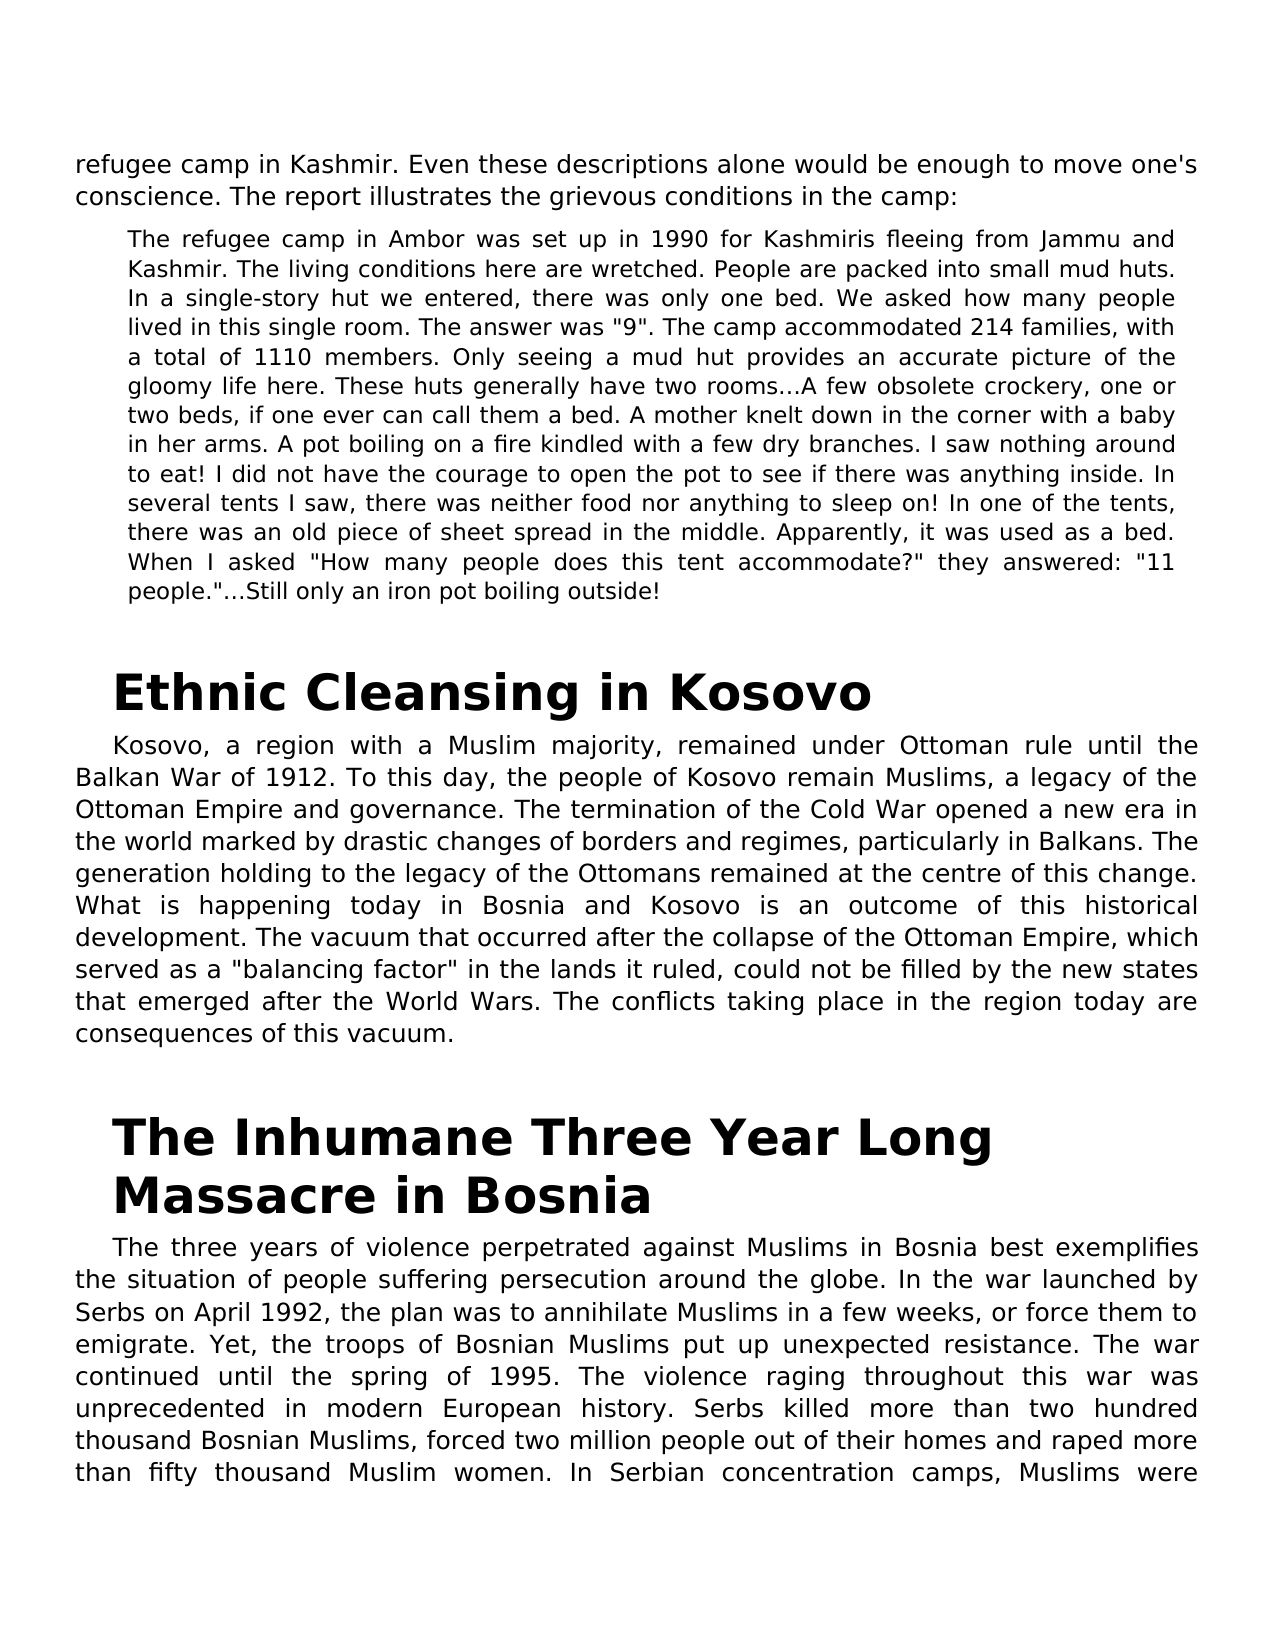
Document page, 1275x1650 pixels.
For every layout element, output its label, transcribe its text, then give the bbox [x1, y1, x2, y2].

subtitle The Inhumane Three Year Long Massacre in Bosnia [112, 1109, 1200, 1225]
text The refugee camp in Ambor was set up in 1990 for Kashmiris fleeing from Jammu and Kashmir. The living conditions here are wretched. People are packed into small mud huts. In a single-story hut we entered, there was only one bed. We asked how many people lived in this single room. The answer was "9". The camp accommodated 214 families, with a total of 1110 members. Only seeing a mud hut provides an accurate picture of the gloomy life here. These huts generally have two rooms…A few obsolete crockery, one or two beds, if one ever can call them a bed. A mother knelt down in the corner with a baby in her arms. A pot boiling on a fire kindled with a few dry branches. I saw nothing around to eat! I did not have the courage to open the pot to see if there was anything inside. In several tents I saw, there was neither food nor anything to sleep on! In one of the tents, there was an old piece of sheet spread in the middle. Apparently, it was used as a bed. When I asked "How many people does this tent accommodate?" they answered: "11 people."…Still only an iron pot boiling outside! [127, 227, 1177, 604]
subtitle Ethnic Cleansing in Kosovo [112, 664, 1200, 722]
text The three years of violence perpetrated against Muslims in Bosnia best exemplifies the situation of people suffering persecution around the globe. In the war launched by Serbs on April 1992, the plan was to annihilate Muslims in a few weeks, or force them to emigrate. Yet, the troops of Bosnian Muslims put up unexpected resistance. The war continued until the spring of 1995. The violence raging throughout this war was unprecedented in modern European history. Serbs killed more than two hundred thousand Bosnian Muslims, forced two million people out of their homes and raped more than fifty thousand Muslim women. In Serbian concentration camps, Muslims were [75, 1233, 1200, 1487]
text Kosovo, a region with a Muslim majority, remained under Ottoman rule until the Balkan War of 1912. To this day, the people of Kosovo remain Muslims, a legacy of the Ottoman Empire and governance. The termination of the Cold War opened a new era in the world marked by drastic changes of borders and regimes, particularly in Balkans. The generation holding to the legacy of the Ottomans remained at the centre of this change. What is happening today in Bosnia and Kosovo is an outcome of this historical development. The vacuum that occurred after the collapse of the Ottoman Empire, which served as a "balancing factor" in the lands it ruled, could not be filled by the new states that emerged after the World Wars. The conflicts taking place in the region today are consequences of this vacuum. [75, 731, 1200, 1049]
text refugee camp in Kashmir. Even these descriptions alone would be enough to move one's conscience. The report illustrates the grievous conditions in the camp: [75, 150, 1200, 211]
